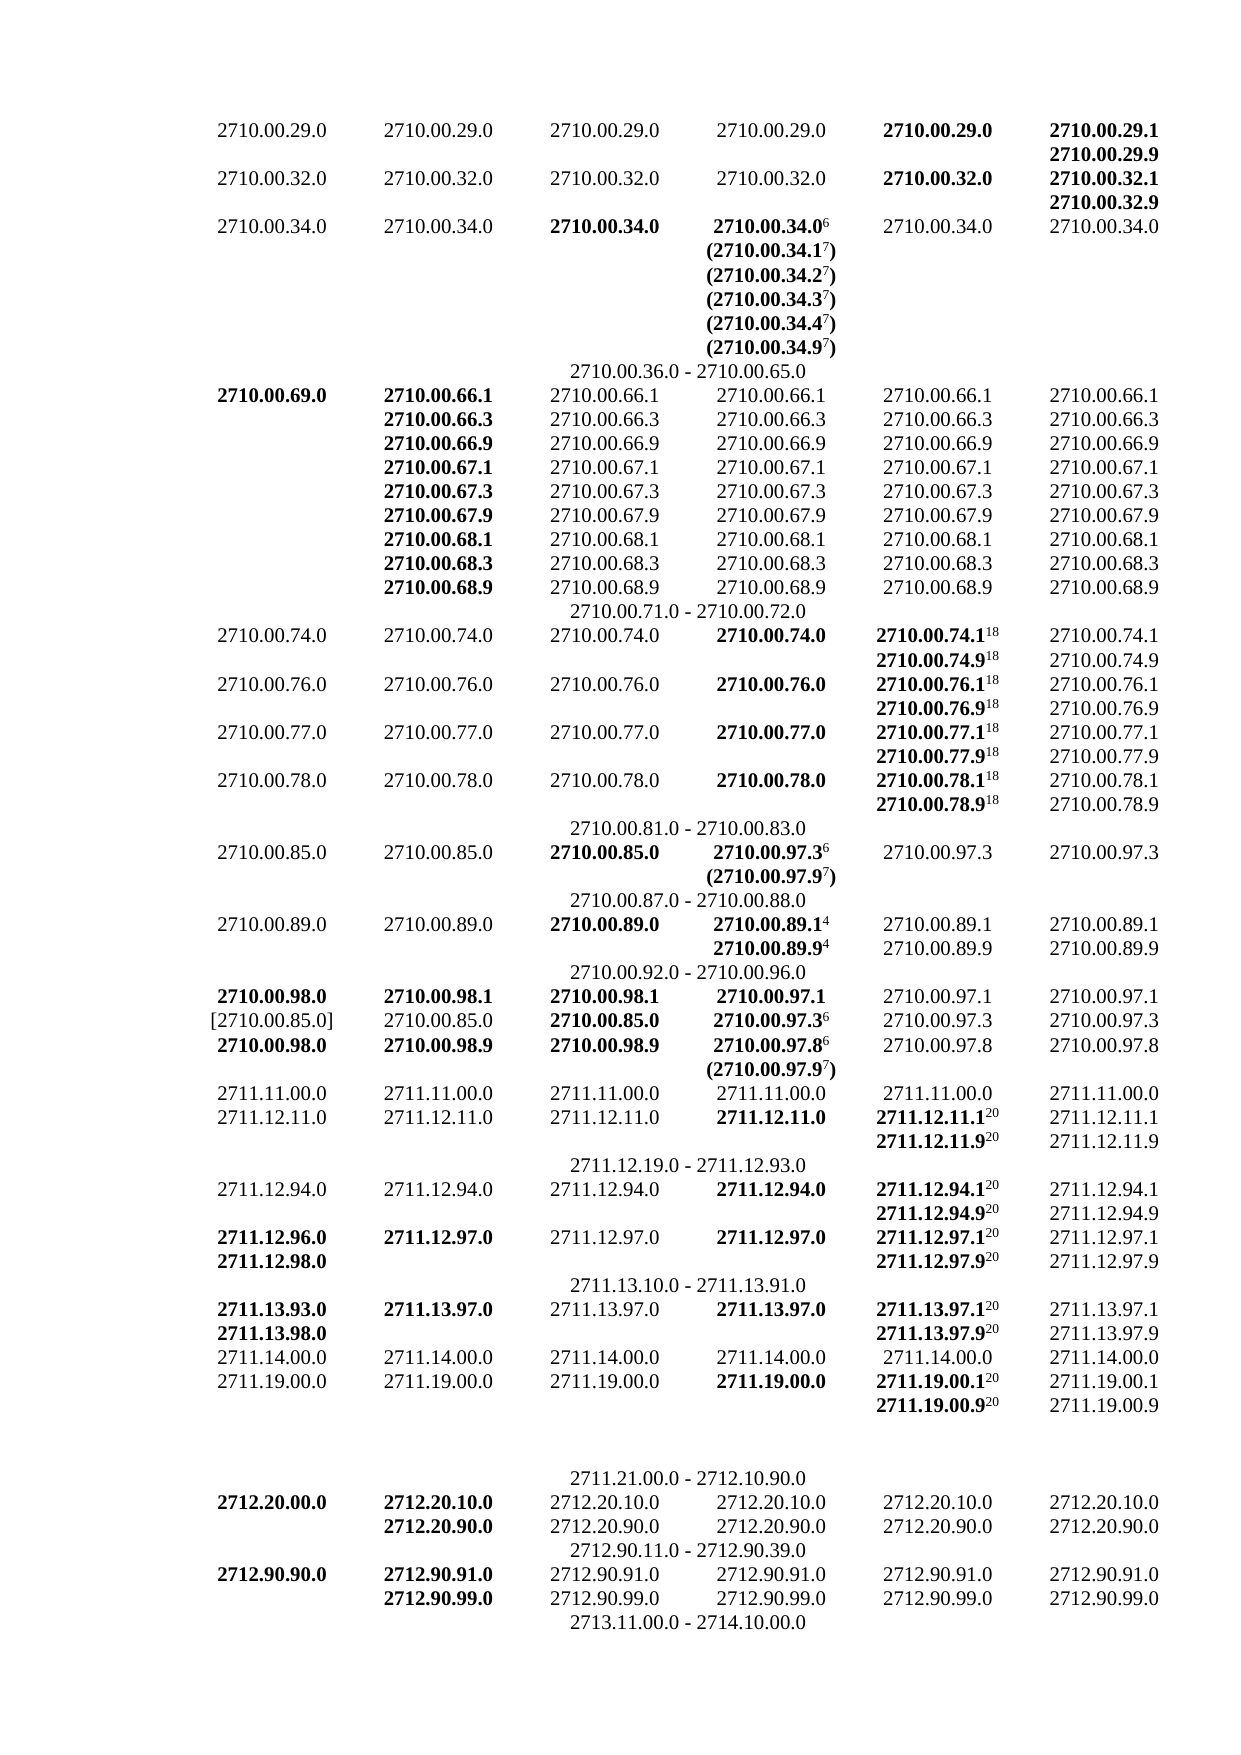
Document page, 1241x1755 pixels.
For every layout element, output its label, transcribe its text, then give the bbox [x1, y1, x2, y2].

table_cell [1021, 335, 1187, 359]
table_cell 2710.00.77.118 2710.00.77.918 [854, 720, 1021, 768]
table_cell [355, 864, 521, 888]
table_cell 2710.00.98.9 [521, 1033, 688, 1057]
table_cell 2710.00.68.3 [1021, 551, 1187, 575]
table_cell 2710.00.67.3 [854, 479, 1021, 503]
table_cell 2710.00.98.1 [355, 984, 521, 1008]
table_cell 2710.00.97.3 [1021, 1009, 1187, 1032]
table_cell [1021, 287, 1187, 311]
table_cell 2710.00.29.0 [521, 118, 688, 166]
table_cell 2710.00.74.0 [521, 624, 688, 672]
table_cell 2710.00.68.3 [521, 551, 688, 575]
table_cell 2711.14.00.0 [688, 1345, 854, 1369]
table_cell 2710.00.74.0 [688, 624, 854, 672]
table_cell [189, 575, 355, 599]
table_cell 2710.00.97.1 [688, 984, 854, 1008]
table_cell 2711.13.97.0 [355, 1297, 521, 1345]
table_cell 2710.00.68.9 [355, 575, 521, 599]
table_cell 2710.00.97.1 [854, 984, 1021, 1008]
table_cell [189, 1057, 355, 1081]
table_cell 2710.00.77.0 [521, 720, 688, 768]
table_cell 2710.00.98.9 [355, 1033, 521, 1057]
table_cell [854, 1057, 1021, 1081]
table_cell 2711.12.94.0 [189, 1177, 355, 1225]
table_cell 2711.19.00.120 2711.19.00.920 [854, 1369, 1021, 1466]
table_cell 2710.00.74.118 2710.00.74.918 [854, 624, 1021, 672]
table_cell 2710.00.67.9 [521, 503, 688, 527]
table_cell (2710.00.34.27) [688, 263, 854, 287]
table_cell [1021, 239, 1187, 262]
table_cell 2712.20.10.0 [688, 1490, 854, 1514]
table_cell 2710.00.68.3 [688, 551, 854, 575]
table_cell 2713.11.00.0 - 2714.10.00.0 [189, 1610, 1187, 1634]
table_cell 2710.00.66.9 [355, 431, 521, 455]
table_cell [355, 311, 521, 335]
table_cell 2710.00.97.36 [688, 1009, 854, 1032]
table_cell 2712.90.91.0 [688, 1562, 854, 1586]
table_cell 2710.00.34.06 [688, 214, 854, 238]
table_cell 2710.00.77.1 2710.00.77.9 [1021, 720, 1187, 768]
table_cell 2710.00.29.0 [688, 118, 854, 166]
table_cell 2710.00.67.9 [854, 503, 1021, 527]
table_cell 2710.00.67.9 [688, 503, 854, 527]
table_cell [355, 335, 521, 359]
table_cell [521, 1057, 688, 1081]
table_cell 2711.14.00.0 [189, 1345, 355, 1369]
table_cell 2710.00.34.0 [854, 214, 1021, 238]
table_cell 2711.12.94.0 [688, 1177, 854, 1225]
table_cell [854, 864, 1021, 888]
table_cell 2710.00.97.86 [688, 1033, 854, 1057]
table_cell [189, 1514, 355, 1538]
table_cell 2710.00.89.1 2710.00.89.9 [854, 912, 1021, 960]
table_cell 2710.00.68.3 [854, 551, 1021, 575]
table_cell 2711.12.94.120 2711.12.94.920 [854, 1177, 1021, 1225]
table_cell 2712.90.99.0 [854, 1586, 1021, 1610]
table_cell 2711.12.11.0 [189, 1105, 355, 1153]
table_cell 2710.00.67.3 [1021, 479, 1187, 503]
table_cell 2712.90.99.0 [355, 1586, 521, 1610]
table_cell 2710.00.69.0 [189, 383, 355, 407]
table_cell 2710.00.76.1 2710.00.76.9 [1021, 672, 1187, 720]
table_cell 2712.90.99.0 [688, 1586, 854, 1610]
table_cell 2710.00.97.3 [854, 840, 1021, 864]
table_cell 2710.00.97.8 [1021, 1033, 1187, 1057]
table_cell 2710.00.68.9 [1021, 575, 1187, 599]
table_cell 2710.00.78.0 [355, 768, 521, 816]
table_cell 2710.00.32.0 [688, 166, 854, 214]
table_cell 2710.00.66.9 [688, 431, 854, 455]
table_cell 2710.00.74.1 2710.00.74.9 [1021, 624, 1187, 672]
table_cell [1021, 311, 1187, 335]
table_cell 2710.00.29.1 2710.00.29.9 [1021, 118, 1187, 166]
table_cell 2711.12.97.1 2711.12.97.9 [1021, 1225, 1187, 1273]
table_cell 2710.00.85.0 [521, 840, 688, 864]
table_cell 2710.00.67.1 [688, 455, 854, 479]
table_cell 2711.12.11.1 2711.12.11.9 [1021, 1105, 1187, 1153]
table_cell 2710.00.66.1 [521, 383, 688, 407]
table_cell 2712.90.91.0 [854, 1562, 1021, 1586]
table_cell 2712.20.90.0 [854, 1514, 1021, 1538]
table_cell 2710.00.32.0 [521, 166, 688, 214]
table_cell 2710.00.67.9 [355, 503, 521, 527]
table_cell [1021, 1057, 1187, 1081]
table_cell 2711.13.97.120 2711.13.97.920 [854, 1297, 1021, 1345]
table_cell 2710.00.29.0 [355, 118, 521, 166]
table_cell [521, 263, 688, 287]
table_cell 2710.00.66.3 [521, 407, 688, 431]
table_cell 2710.00.98.0 [189, 984, 355, 1008]
table_cell 2711.14.00.0 [854, 1345, 1021, 1369]
table_cell 2711.14.00.0 [521, 1345, 688, 1369]
table_cell 2710.00.66.1 [688, 383, 854, 407]
table_cell 2711.11.00.0 [355, 1081, 521, 1105]
table_cell 2710.00.66.1 [355, 383, 521, 407]
table_cell (2710.00.34.47) [688, 311, 854, 335]
table_cell (2710.00.97.97) [688, 1057, 854, 1081]
table_cell [1021, 263, 1187, 287]
table_cell 2711.12.97.0 [688, 1225, 854, 1273]
table_cell 2711.12.11.0 [688, 1105, 854, 1153]
table_cell 2710.00.68.1 [1021, 527, 1187, 551]
table_cell 2711.12.97.120 2711.12.97.920 [854, 1225, 1021, 1273]
table_cell 2710.00.74.0 [355, 624, 521, 672]
table_cell [2710.00.85.0] [189, 1009, 355, 1032]
table_cell 2711.19.00.0 [355, 1369, 521, 1466]
table_cell 2711.13.10.0 - 2711.13.91.0 [189, 1273, 1187, 1297]
table_cell 2710.00.29.0 [854, 118, 1021, 166]
table_cell [854, 311, 1021, 335]
table_cell 2711.11.00.0 [1021, 1081, 1187, 1105]
table_cell [189, 864, 355, 888]
table_cell [189, 239, 355, 262]
table_cell [189, 263, 355, 287]
table_cell 2710.00.76.0 [355, 672, 521, 720]
table_cell 2712.20.90.0 [521, 1514, 688, 1538]
table_cell 2712.20.00.0 [189, 1490, 355, 1514]
table_cell 2710.00.89.0 [189, 912, 355, 960]
table_cell 2710.00.32.0 [189, 166, 355, 214]
table_cell 2712.90.91.0 [521, 1562, 688, 1586]
table_cell 2711.12.19.0 - 2711.12.93.0 [189, 1153, 1187, 1177]
table_cell 2712.20.90.0 [1021, 1514, 1187, 1538]
table_cell 2710.00.77.0 [189, 720, 355, 768]
table_cell 2711.11.00.0 [189, 1081, 355, 1105]
table_cell 2712.90.91.0 [1021, 1562, 1187, 1586]
table_cell [189, 431, 355, 455]
table_cell [189, 551, 355, 575]
table_cell (2710.00.97.97) [688, 864, 854, 888]
table_cell 2710.00.34.0 [355, 214, 521, 238]
table_cell [521, 335, 688, 359]
table_cell 2710.00.97.8 [854, 1033, 1021, 1057]
table_cell 2710.00.67.9 [1021, 503, 1187, 527]
table_cell 2710.00.68.1 [355, 527, 521, 551]
table_cell 2710.00.66.3 [1021, 407, 1187, 431]
table_cell 2712.90.91.0 [355, 1562, 521, 1586]
table_cell (2710.00.34.37) [688, 287, 854, 311]
table_cell 2710.00.34.0 [189, 214, 355, 238]
table_cell [521, 239, 688, 262]
table_cell 2711.13.97.0 [521, 1297, 688, 1345]
table_cell 2710.00.78.0 [688, 768, 854, 816]
table_cell 2711.12.11.0 [521, 1105, 688, 1153]
table_cell [521, 864, 688, 888]
table_cell 2710.00.66.9 [521, 431, 688, 455]
table_cell [355, 287, 521, 311]
table_cell 2711.13.93.0 2711.13.98.0 [189, 1297, 355, 1345]
table_cell 2710.00.66.9 [854, 431, 1021, 455]
table_cell 2710.00.34.0 [1021, 214, 1187, 238]
table_cell 2712.90.99.0 [1021, 1586, 1187, 1610]
table_cell 2712.90.90.0 [189, 1562, 355, 1586]
table_cell 2710.00.32.0 [355, 166, 521, 214]
table_cell 2710.00.74.0 [189, 624, 355, 672]
table_cell 2710.00.68.9 [688, 575, 854, 599]
table_cell 2712.20.90.0 [355, 1514, 521, 1538]
table_cell 2710.00.85.0 [355, 840, 521, 864]
table_cell 2710.00.66.9 [1021, 431, 1187, 455]
table_cell 2712.90.99.0 [521, 1586, 688, 1610]
table_cell 2711.14.00.0 [355, 1345, 521, 1369]
table_cell 2711.19.00.0 [189, 1369, 355, 1466]
table_cell [189, 287, 355, 311]
table_cell (2710.00.34.17) [688, 239, 854, 262]
table_cell 2710.00.78.0 [521, 768, 688, 816]
table_cell 2710.00.68.1 [521, 527, 688, 551]
table_cell 2710.00.67.3 [688, 479, 854, 503]
table_cell 2711.13.97.1 2711.13.97.9 [1021, 1297, 1187, 1345]
table_cell 2711.12.94.0 [355, 1177, 521, 1225]
table_cell [189, 503, 355, 527]
table_cell 2710.00.32.1 2710.00.32.9 [1021, 166, 1187, 214]
table_cell (2710.00.34.97) [688, 335, 854, 359]
table_cell [854, 335, 1021, 359]
table_cell 2711.12.97.0 [355, 1225, 521, 1273]
table_cell 2710.00.67.3 [355, 479, 521, 503]
table_cell 2710.00.67.3 [521, 479, 688, 503]
table_cell 2710.00.98.1 [521, 984, 688, 1008]
table_cell 2711.12.94.1 2711.12.94.9 [1021, 1177, 1187, 1225]
table_cell 2710.00.78.1 2710.00.78.9 [1021, 768, 1187, 816]
table_cell [1021, 864, 1187, 888]
table_cell [189, 455, 355, 479]
table_cell 2710.00.81.0 - 2710.00.83.0 [189, 816, 1187, 840]
table_cell 2712.20.90.0 [688, 1514, 854, 1538]
table_cell [189, 335, 355, 359]
table_cell 2710.00.85.0 [521, 1009, 688, 1032]
table_cell 2710.00.67.1 [854, 455, 1021, 479]
table_cell 2710.00.97.3 [1021, 840, 1187, 864]
table_cell [355, 1057, 521, 1081]
table_cell 2710.00.29.0 [189, 118, 355, 166]
table_cell 2710.00.76.118 2710.00.76.918 [854, 672, 1021, 720]
table_cell 2712.20.10.0 [1021, 1490, 1187, 1514]
table_cell [355, 239, 521, 262]
table_cell 2710.00.89.14 2710.00.89.94 [688, 912, 854, 960]
table_cell 2710.00.36.0 - 2710.00.65.0 [189, 359, 1187, 383]
table_cell 2710.00.76.0 [688, 672, 854, 720]
table_cell 2712.90.11.0 - 2712.90.39.0 [189, 1538, 1187, 1562]
table_cell 2711.11.00.0 [521, 1081, 688, 1105]
table_cell 2710.00.78.0 [189, 768, 355, 816]
table_cell 2710.00.77.0 [355, 720, 521, 768]
table_cell 2710.00.89.0 [521, 912, 688, 960]
table_cell [521, 287, 688, 311]
table_cell 2710.00.98.0 [189, 1033, 355, 1057]
table_cell 2711.12.94.0 [521, 1177, 688, 1225]
table_cell 2710.00.85.0 [355, 1009, 521, 1032]
table_cell 2711.19.00.0 [688, 1369, 854, 1466]
table_cell 2710.00.78.118 2710.00.78.918 [854, 768, 1021, 816]
table_cell 2711.14.00.0 [1021, 1345, 1187, 1369]
table_cell 2711.12.97.0 [521, 1225, 688, 1273]
table_cell [189, 311, 355, 335]
table_cell [521, 311, 688, 335]
table_cell 2711.11.00.0 [854, 1081, 1021, 1105]
table_cell 2710.00.32.0 [854, 166, 1021, 214]
table_cell 2711.19.00.0 [521, 1369, 688, 1466]
table_cell 2710.00.76.0 [189, 672, 355, 720]
table_cell 2710.00.92.0 - 2710.00.96.0 [189, 960, 1187, 984]
table_cell 2710.00.68.3 [355, 551, 521, 575]
table_cell [854, 239, 1021, 262]
table_cell 2711.12.96.0 2711.12.98.0 [189, 1225, 355, 1273]
table_cell 2711.12.11.0 [355, 1105, 521, 1153]
table_cell 2710.00.89.1 2710.00.89.9 [1021, 912, 1187, 960]
table_cell 2710.00.71.0 - 2710.00.72.0 [189, 599, 1187, 623]
table_cell 2710.00.68.1 [854, 527, 1021, 551]
table_cell 2710.00.68.9 [521, 575, 688, 599]
table_cell 2710.00.87.0 - 2710.00.88.0 [189, 888, 1187, 912]
table_cell 2712.20.10.0 [355, 1490, 521, 1514]
table_cell 2711.13.97.0 [688, 1297, 854, 1345]
table_cell 2710.00.89.0 [355, 912, 521, 960]
table_cell 2710.00.66.3 [854, 407, 1021, 431]
table_cell [854, 287, 1021, 311]
table_cell [189, 527, 355, 551]
table_cell 2710.00.34.0 [521, 214, 688, 238]
table_cell 2710.00.66.1 [1021, 383, 1187, 407]
table_cell 2710.00.97.3 [854, 1009, 1021, 1032]
table_cell 2711.21.00.0 - 2712.10.90.0 [189, 1466, 1187, 1490]
table_cell 2711.12.11.120 2711.12.11.920 [854, 1105, 1021, 1153]
table_cell 2710.00.68.1 [688, 527, 854, 551]
table_cell 2710.00.77.0 [688, 720, 854, 768]
table_cell 2710.00.97.1 [1021, 984, 1187, 1008]
table_cell 2710.00.85.0 [189, 840, 355, 864]
table_cell [355, 263, 521, 287]
table_cell 2710.00.67.1 [1021, 455, 1187, 479]
table_cell 2710.00.76.0 [521, 672, 688, 720]
table_cell 2710.00.67.1 [521, 455, 688, 479]
table_cell 2710.00.66.3 [688, 407, 854, 431]
table_cell [189, 407, 355, 431]
table_cell 2710.00.68.9 [854, 575, 1021, 599]
table_cell 2712.20.10.0 [854, 1490, 1021, 1514]
table_cell 2710.00.66.1 [854, 383, 1021, 407]
table_cell 2711.19.00.1 2711.19.00.9 [1021, 1369, 1187, 1466]
table_cell 2711.11.00.0 [688, 1081, 854, 1105]
table_cell 2710.00.66.3 [355, 407, 521, 431]
table_cell 2710.00.97.36 [688, 840, 854, 864]
table_cell [854, 263, 1021, 287]
table_cell [189, 1586, 355, 1610]
table_cell 2712.20.10.0 [521, 1490, 688, 1514]
table_cell 2710.00.67.1 [355, 455, 521, 479]
table_cell [189, 479, 355, 503]
